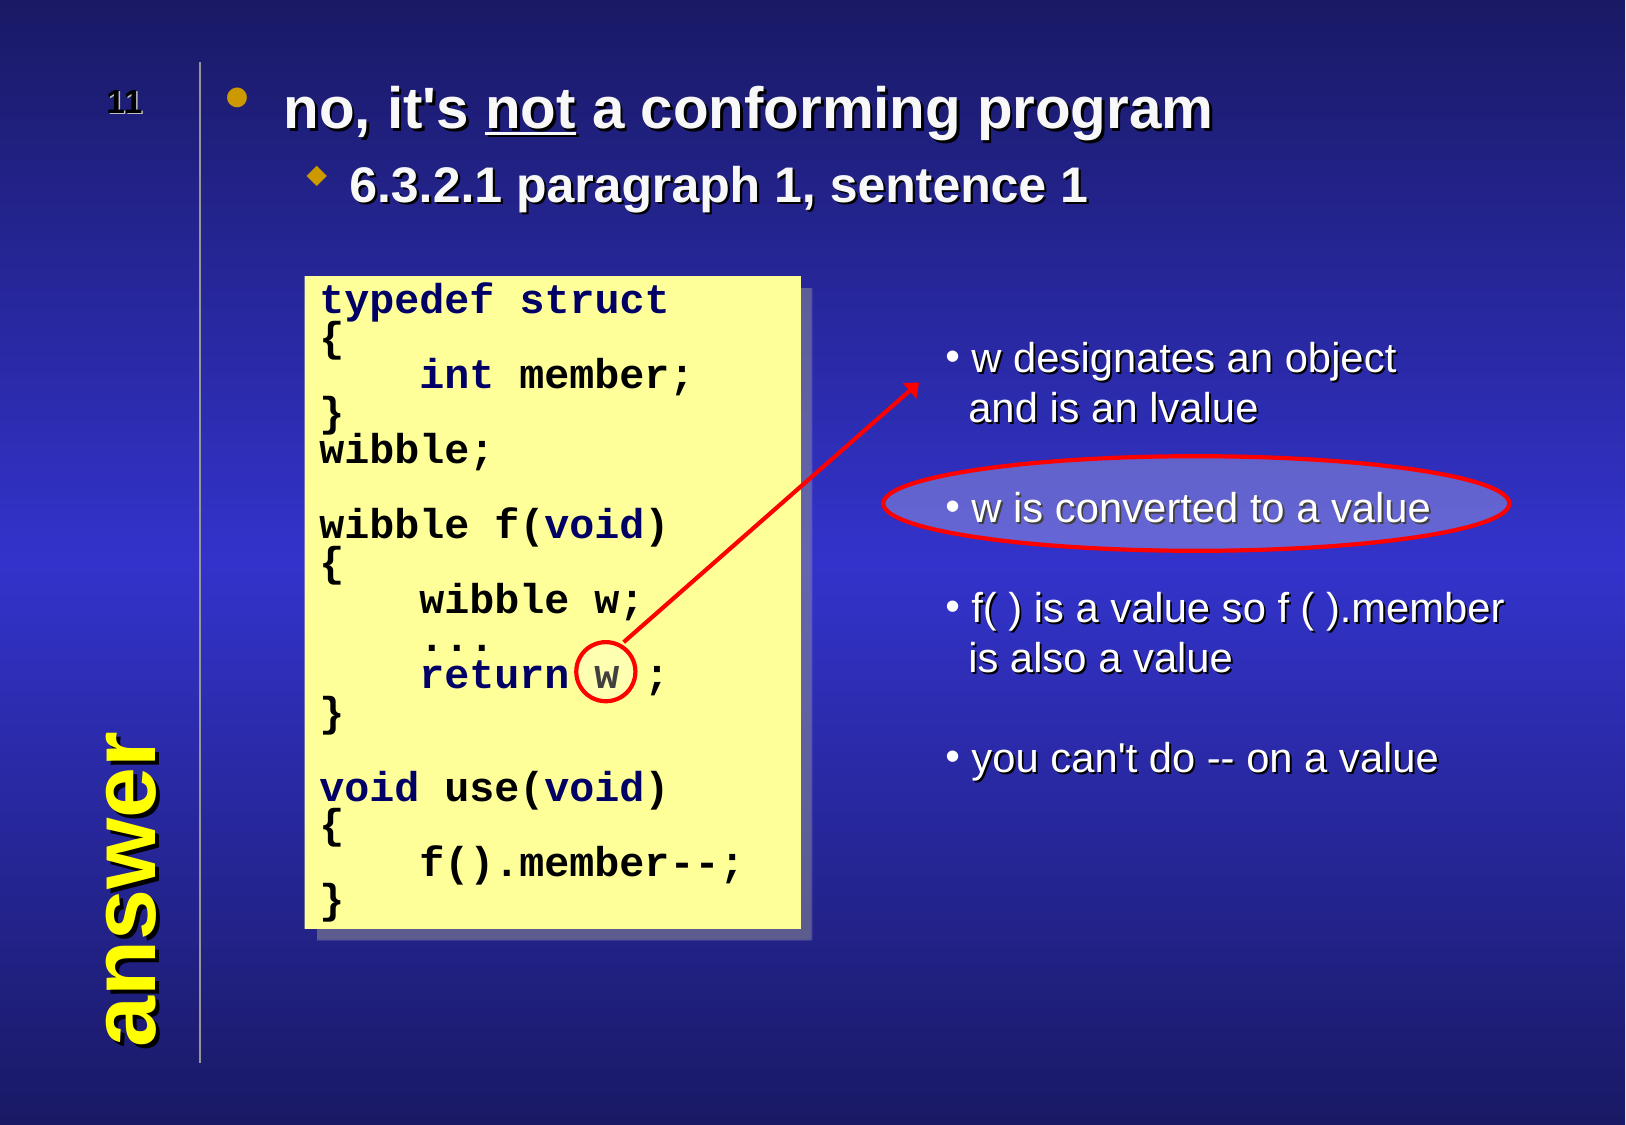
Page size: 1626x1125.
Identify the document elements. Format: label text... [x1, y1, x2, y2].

text_box w designates an object and is an lvalue w is converted to a value f( ) is a value so f ( ).member is also a value you can't do -- on a value [930, 323, 1569, 840]
title answer [50, 187, 188, 1063]
text_box [576, 642, 636, 702]
text_box [883, 456, 1510, 551]
list no, it's not a conforming program 6.3.2.1 paragraph 1, sentence 1 [212, 62, 1550, 1063]
text_box typedef struct { int member; } wibble; wibble f(void) { wibble w; ... return w ; } void use(void) { f().member--; } [304, 276, 801, 929]
